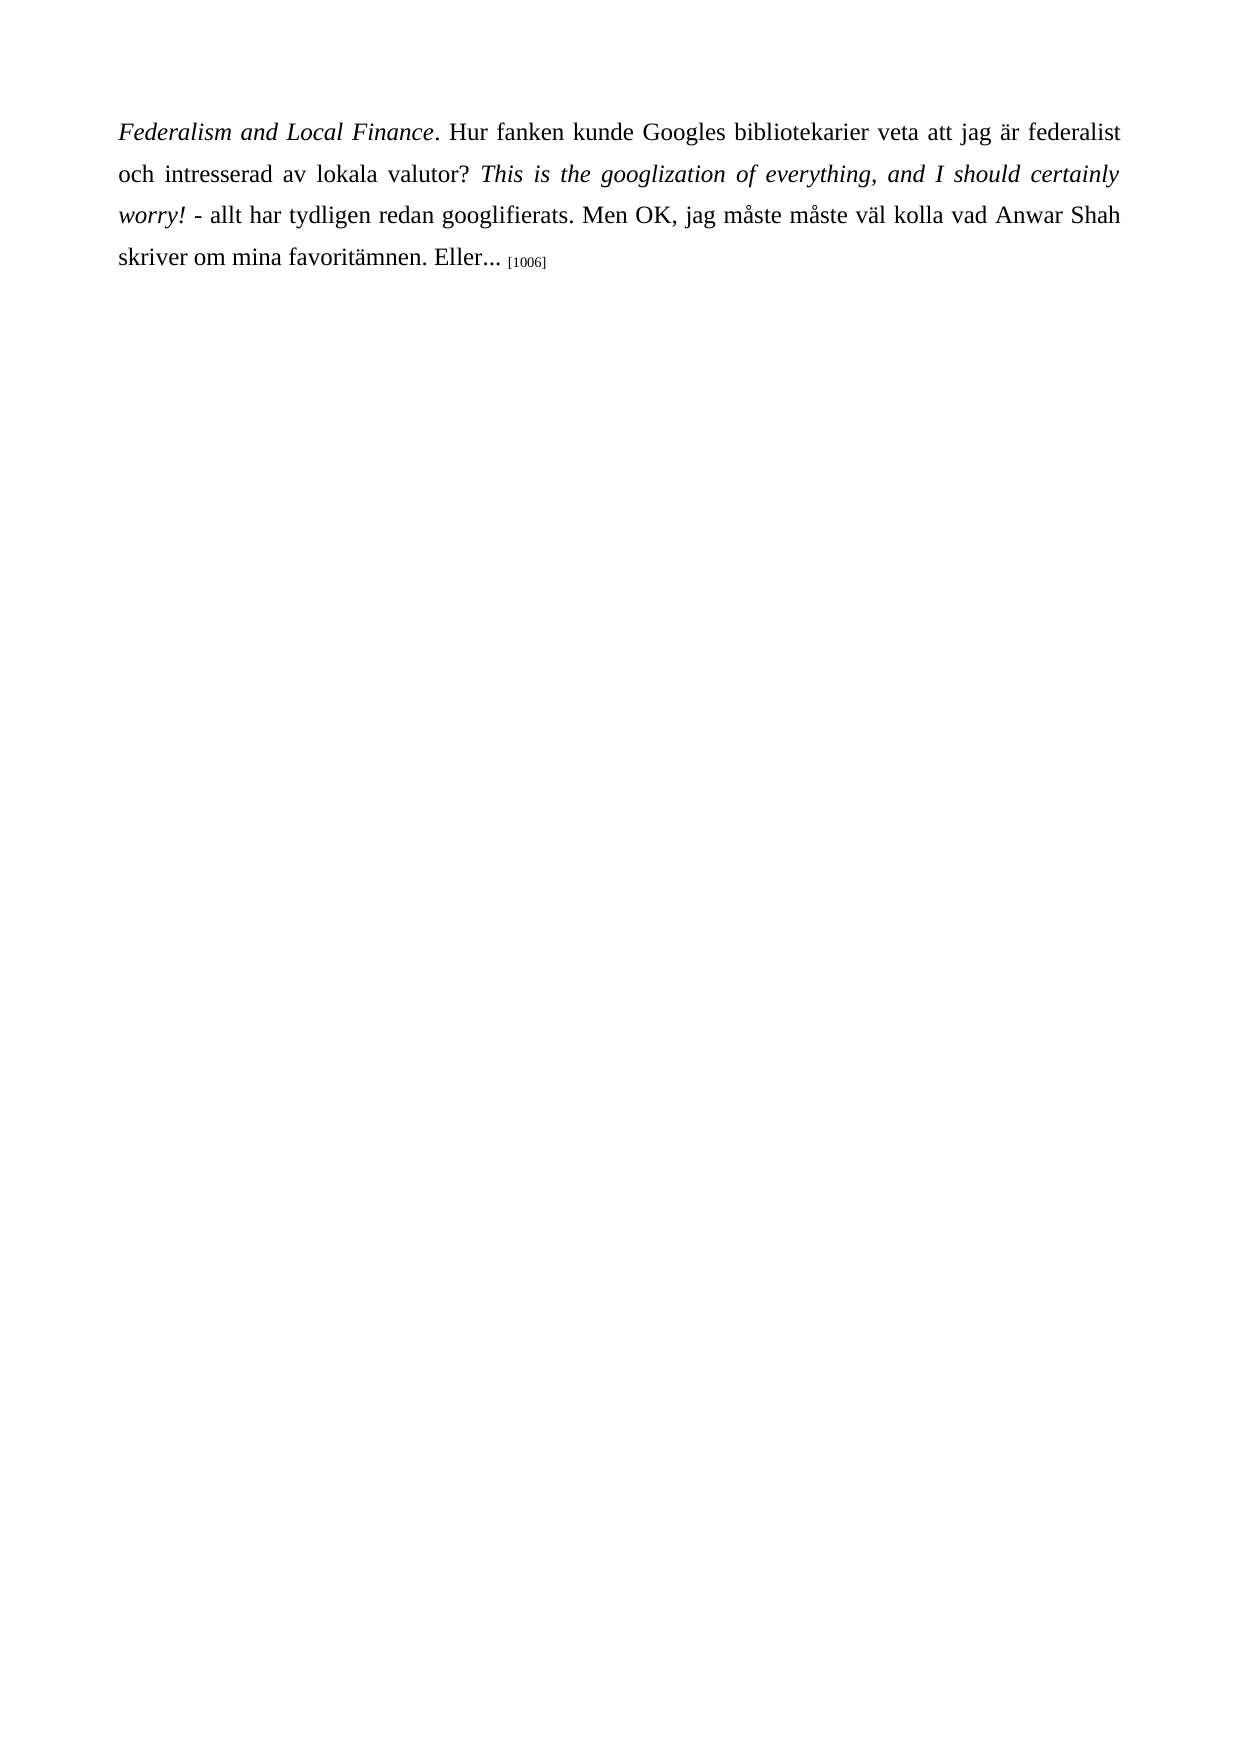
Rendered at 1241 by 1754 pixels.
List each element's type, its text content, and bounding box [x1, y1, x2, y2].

text Federalism and Local Finance. Hur fanken kunde Googles bibliotekarier veta att jag är federalist och intresserad av lokala valutor? This is the googlization of everything, and I should certainly worry! - allt har tydligen redan googlifierats. Men OK, jag måste måste väl kolla vad Anwar Shah skriver om mina favoritämnen. Eller... [1006] [118, 118, 1122, 271]
